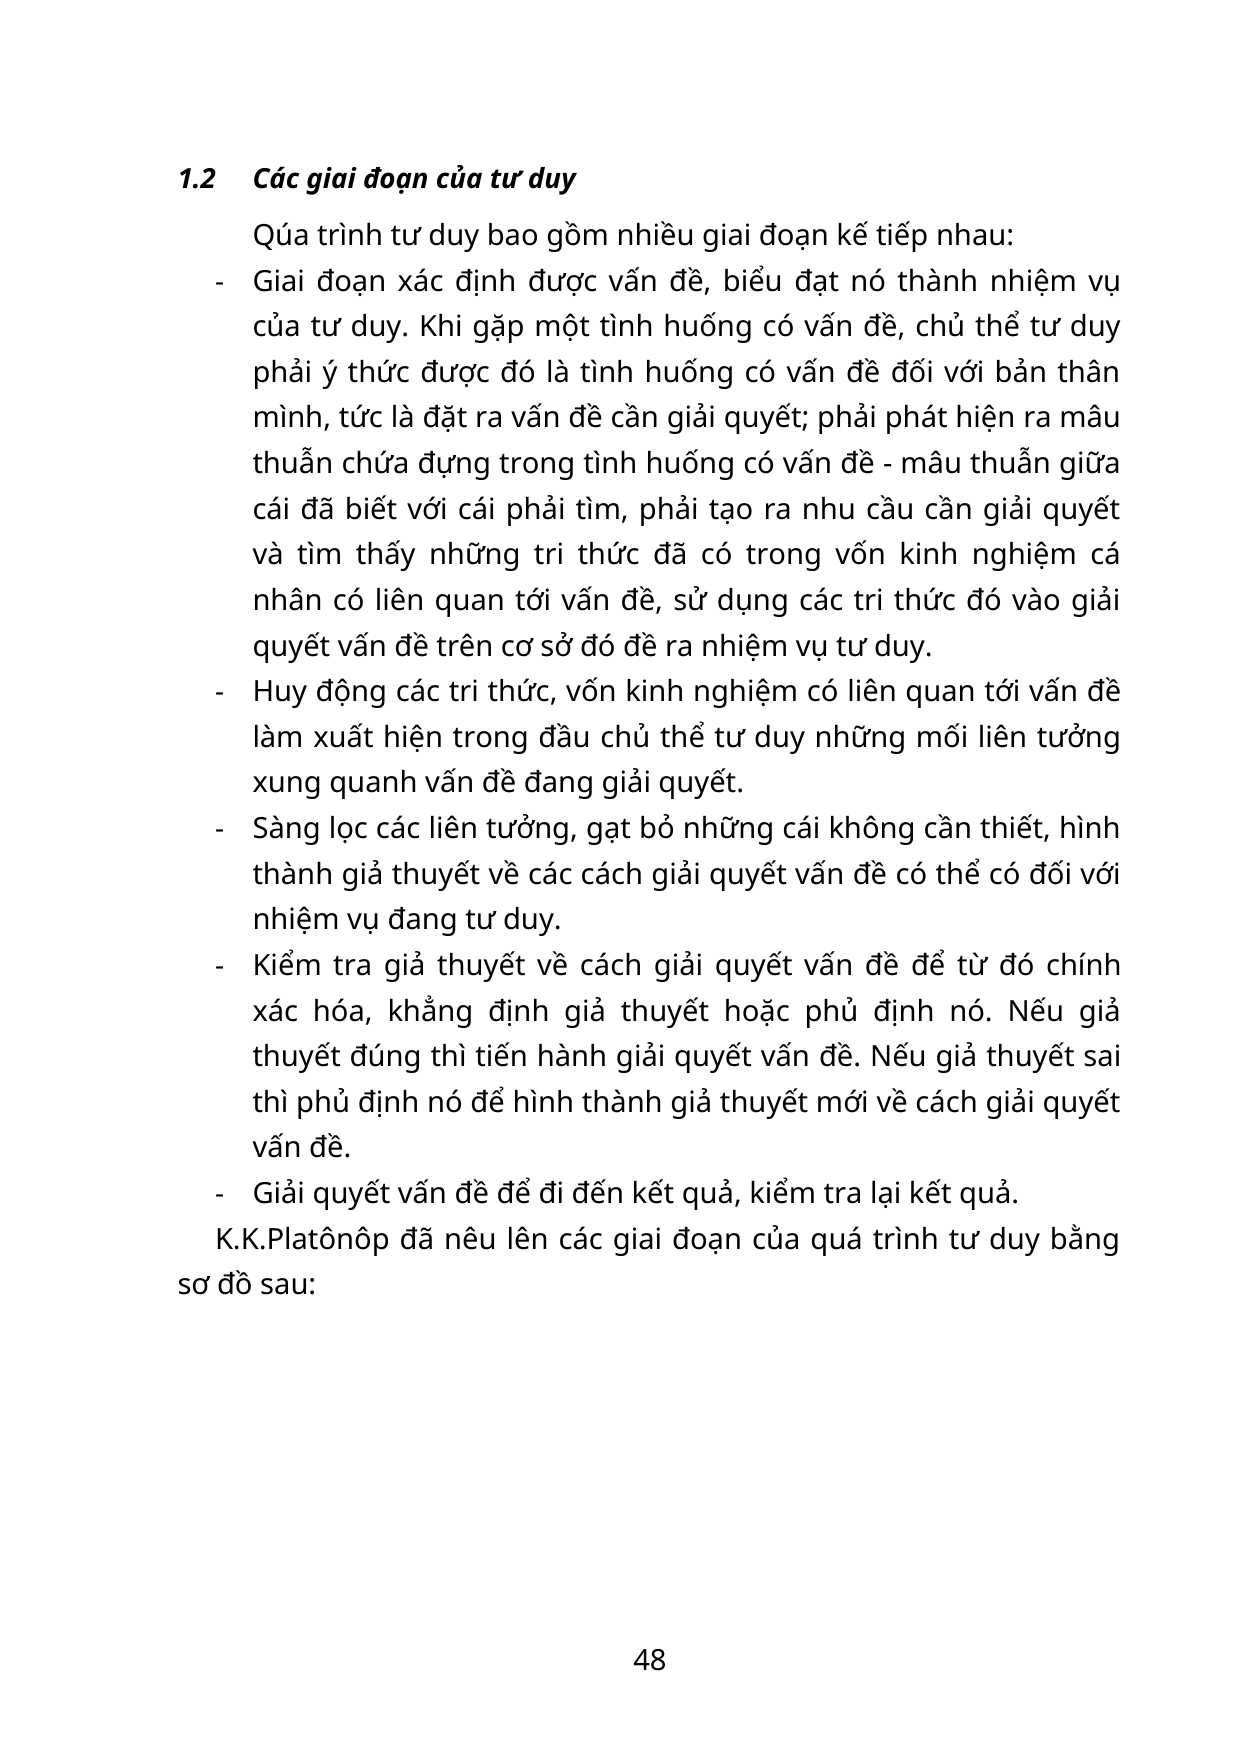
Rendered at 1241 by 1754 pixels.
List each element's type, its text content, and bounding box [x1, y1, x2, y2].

text Qúa trình tư duy bao gồm nhiều giai đoạn kế tiếp nhau: [177, 214, 1122, 254]
list Kiểm tra giả thuyết về cách giải quyết vấn đề để từ đó chính xác hóa, khẳng định giả thuyết hoặc phủ định nó. Nếu giả thuyết đúng thì tiến hành giải quyết vấn đề. Nếu giả thuyết sai thì phủ định nó để hình thành giả thuyết mới về cách giải quyết vấn đề. [215, 944, 1122, 1166]
list Giải quyết vấn đề để đi đến kết quả, kiểm tra lại kết quả. [215, 1172, 1122, 1212]
subtitle Các giai đoạn của tư duy [177, 158, 1122, 196]
list Giai đoạn xác định được vấn đề, biểu đạt nó thành nhiệm vụ của tư duy. Khi gặp một tình huống có vấn đề, chủ thể tư duy phải ý thức được đó là tình huống có vấn đề đối với bản thân mình, tức là đặt ra vấn đề cần giải quyết; phải phát hiện ra mâu thuẫn chứa đựng trong tình huống có vấn đề - mâu thuẫn giữa cái đã biết với cái phải tìm, phải tạo ra nhu cầu cần giải quyết và tìm thấy những tri thức đã có trong vốn kinh nghiệm cá nhân có liên quan tới vấn đề, sử dụng các tri thức đó vào giải quyết vấn đề trên cơ sở đó đề ra nhiệm vụ tư duy. [215, 260, 1122, 664]
list Huy động các tri thức, vốn kinh nghiệm có liên quan tới vấn đề làm xuất hiện trong đầu chủ thể tư duy những mối liên tưởng xung quanh vấn đề đang giải quyết. [215, 671, 1122, 801]
text K.K.Platônôp đã nêu lên các giai đoạn của quá trình tư duy bằng sơ đồ sau: [177, 1218, 1122, 1303]
list Sàng lọc các liên tưởng, gạt bỏ những cái không cần thiết, hình thành giả thuyết về các cách giải quyết vấn đề có thể có đối với nhiệm vụ đang tư duy. [215, 807, 1122, 938]
